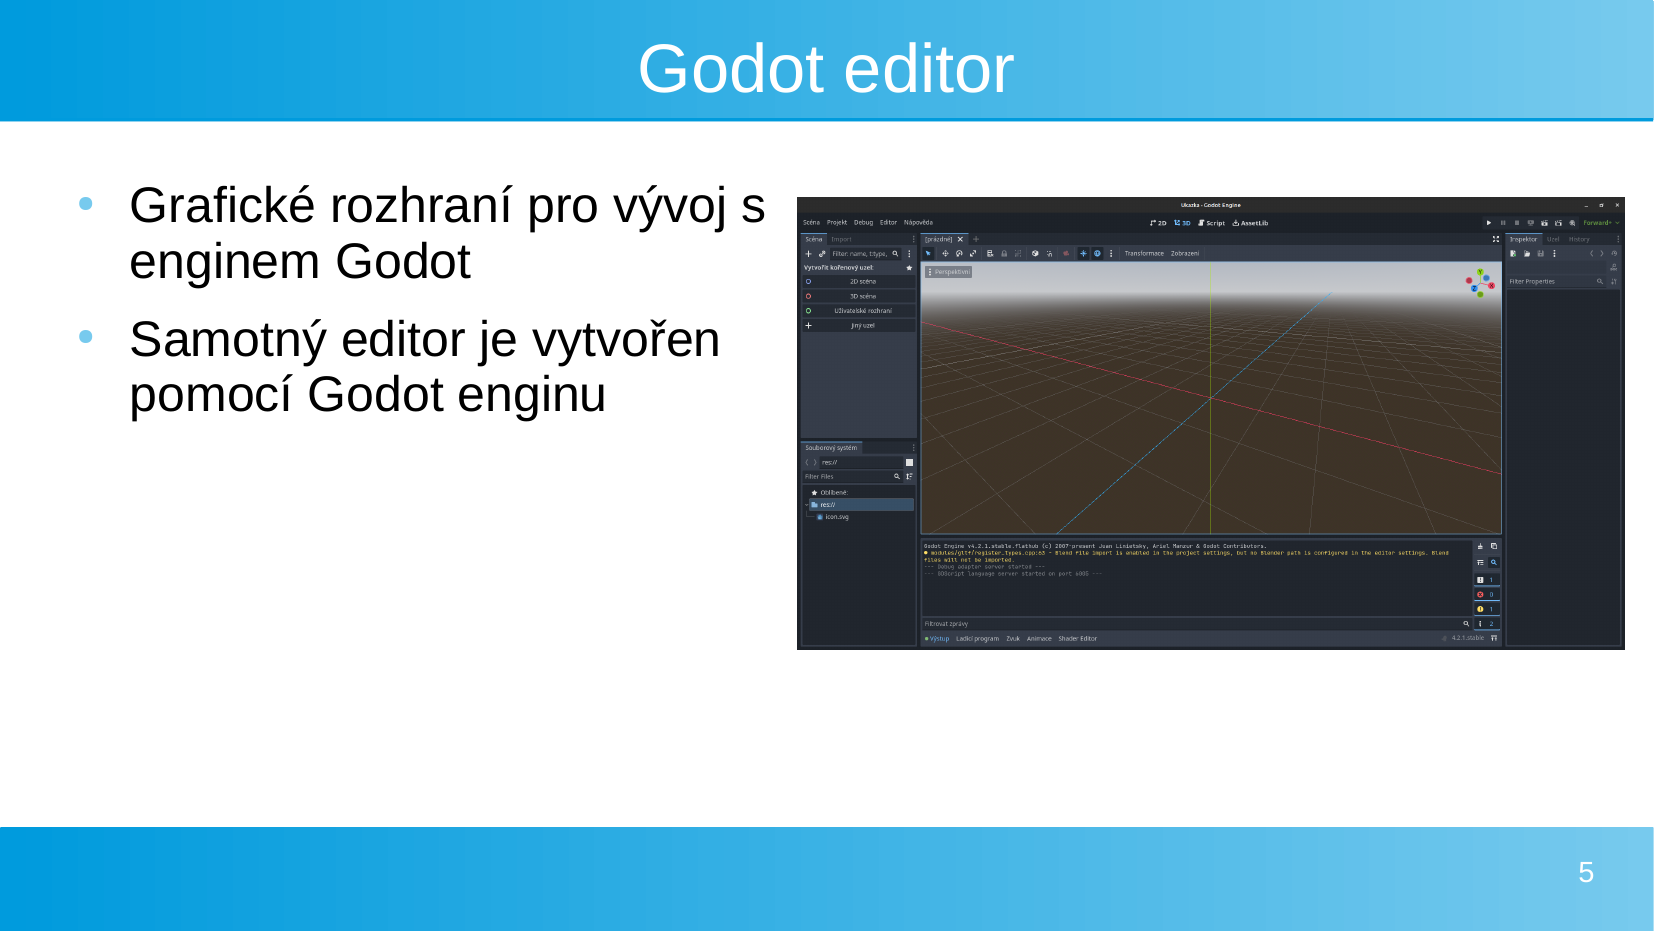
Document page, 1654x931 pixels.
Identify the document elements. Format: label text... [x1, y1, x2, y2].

title Godot editor [59, 29, 1595, 108]
list Grafické rozhraní pro vývoj s enginem Godot Samotný editor je vytvořen pomocí Godot enginu [59, 177, 809, 768]
picture [797, 197, 1625, 650]
